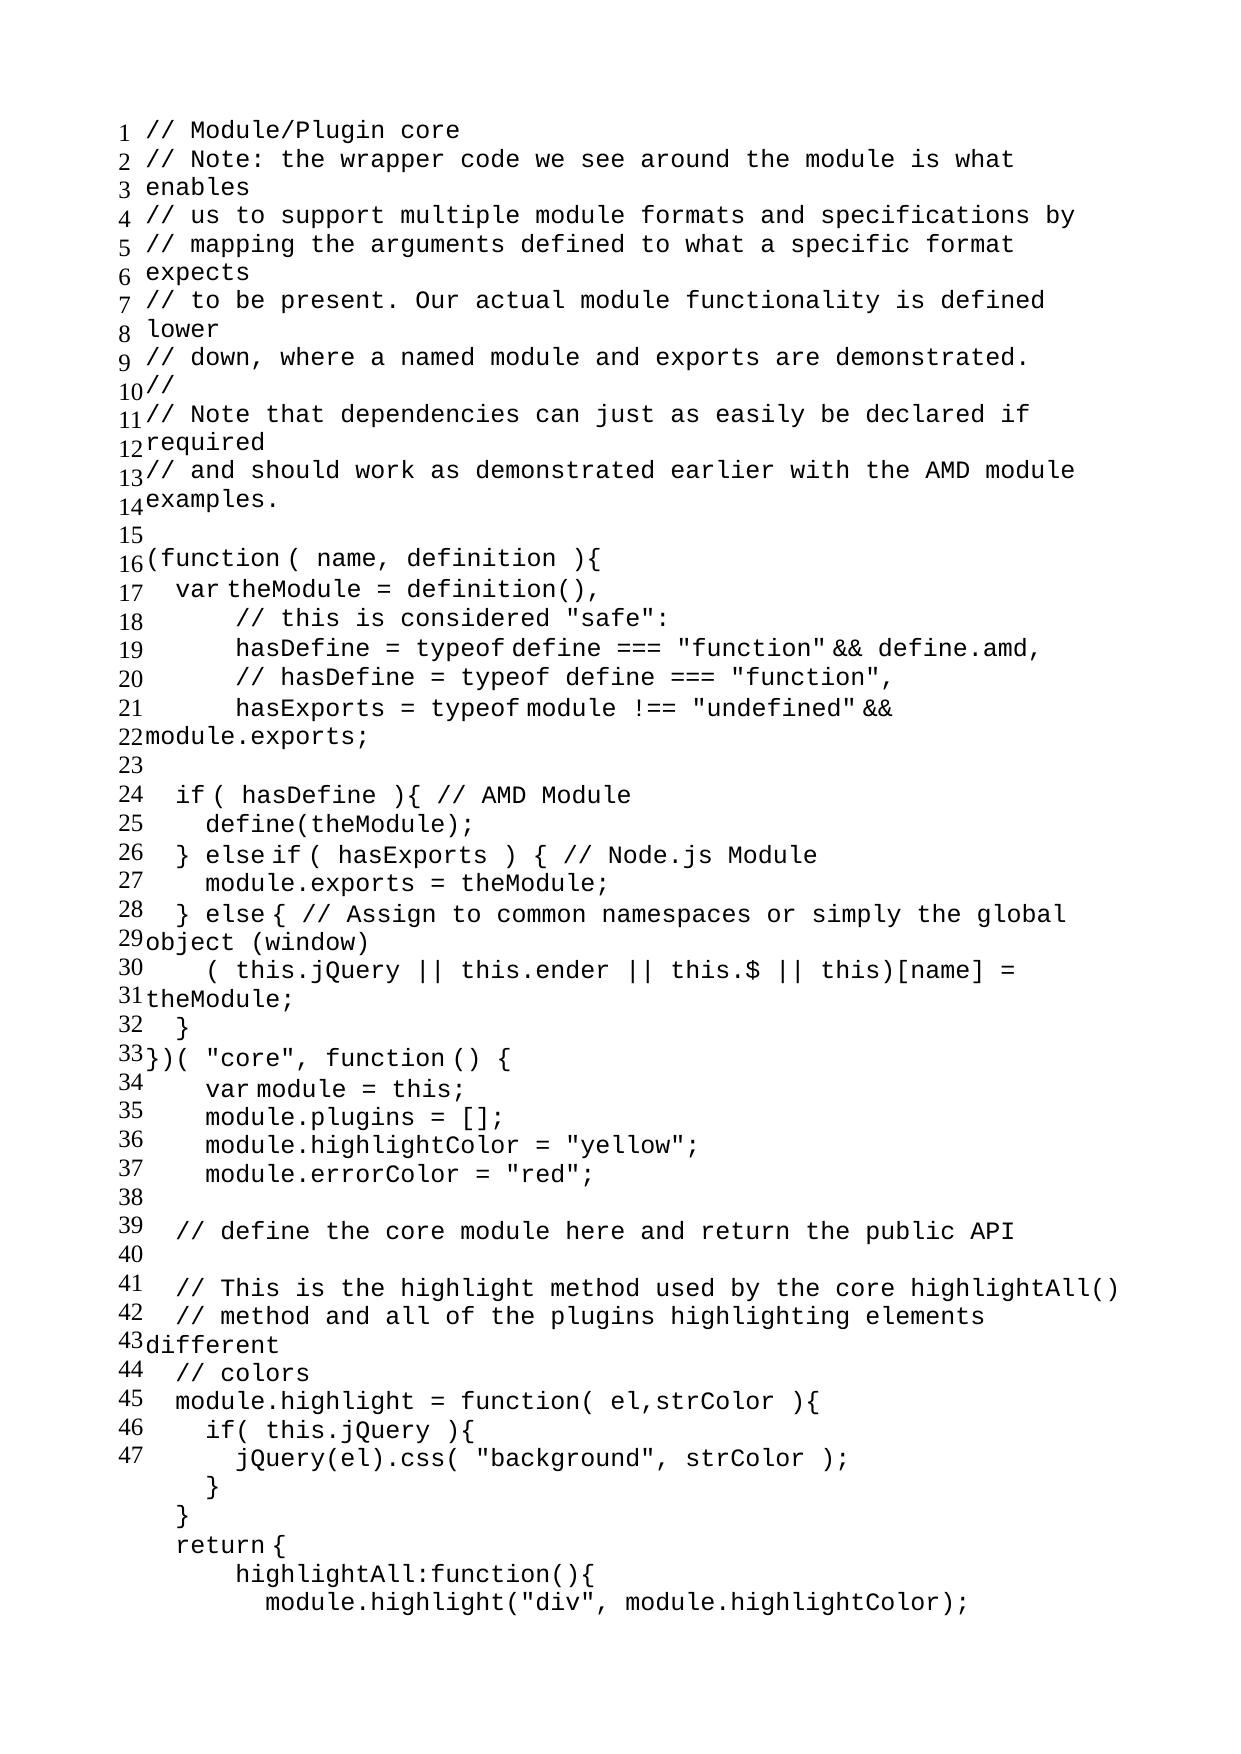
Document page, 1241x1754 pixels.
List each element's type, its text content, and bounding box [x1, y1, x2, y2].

table_header // Module/Plugin core // Note: the wrapper code we see around the module is what enables // us to support multiple module formats and specifications by // mapping the arguments defined to what a specific format expects // to be present. Our actual module functionality is defined lower // down, where a named module and exports are demonstrated. // // Note that dependencies can just as easily be declared if required // and should work as demonstrated earlier with the AMD module examples. (function ( name, definition ){ var theModule = definition(), // this is considered "safe": hasDefine = typeof define === "function" && define.amd, // hasDefine = typeof define === "function", hasExports = typeof module !== "undefined" && module.exports; if ( hasDefine ){ // AMD Module define(theModule); } else if ( hasExports ) { // Node.js Module module.exports = theModule; } else { // Assign to common namespaces or simply the global object (window) ( this.jQuery || this.ender || this.$ || this)[name] = theModule; } })( "core", function () { var module = this; module.plugins = []; module.highlightColor = "yellow"; module.errorColor = "red"; // define the core module here and return the public API // This is the highlight method used by the core highlightAll() // method and all of the plugins highlighting elements different // colors module.highlight = function( el,strColor ){ if( this.jQuery ){ jQuery(el).css( "background", strColor ); } } return { highlightAll:function(){ module.highlight("div", module.highlightColor); [145, 118, 1122, 1618]
table_header 1 2 3 4 5 6 7 8 9 10 11 12 13 14 15 16 17 18 19 20 21 22 23 24 25 26 27 28 29 30 31 32 33 34 35 36 37 38 39 40 41 42 43 44 45 46 47 [118, 118, 145, 1618]
